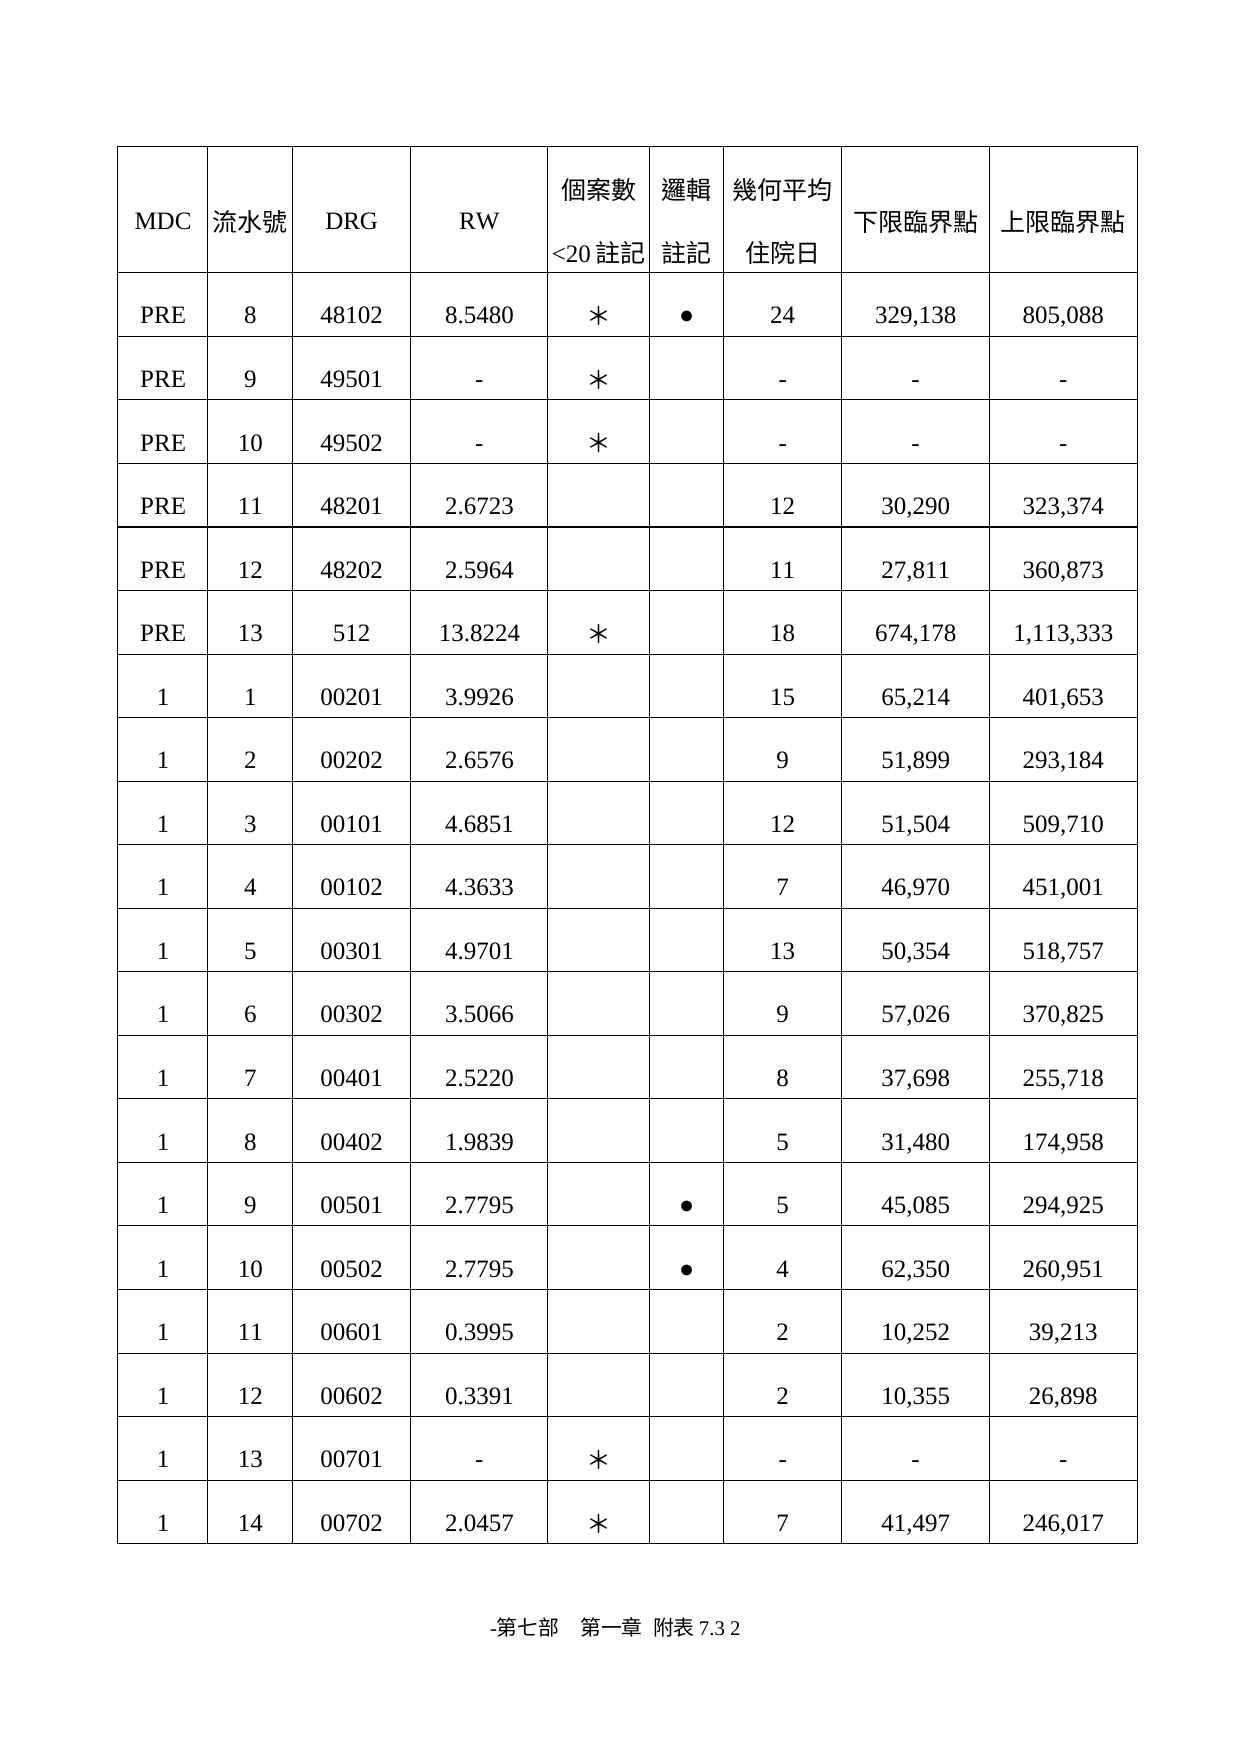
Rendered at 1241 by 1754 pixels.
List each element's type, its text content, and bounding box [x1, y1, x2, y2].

table_cell [548, 1354, 649, 1416]
table_cell 3.5066 [411, 972, 547, 1035]
table_cell 805,088 [990, 273, 1137, 336]
table_cell 26,898 [990, 1354, 1137, 1416]
table_cell 11 [208, 464, 292, 526]
table_cell 1 [118, 1481, 207, 1543]
table_cell 10 [208, 1226, 292, 1289]
table_cell 4 [724, 1226, 841, 1289]
table_cell 6 [208, 972, 292, 1035]
table_cell 18 [724, 591, 841, 653]
table_cell 518,757 [990, 909, 1137, 971]
table_cell 48201 [293, 464, 410, 526]
table_cell 48102 [293, 273, 410, 336]
table_cell 0.3995 [411, 1290, 547, 1352]
table_cell [650, 464, 723, 526]
table_cell 1 [118, 909, 207, 971]
table_header 流水號 [208, 147, 292, 272]
table_cell 329,138 [842, 273, 989, 336]
table_cell 3.9926 [411, 655, 547, 717]
table_cell 9 [724, 972, 841, 1035]
table_cell 0.3391 [411, 1354, 547, 1416]
table_cell 323,374 [990, 464, 1137, 526]
table_cell 1 [118, 1354, 207, 1416]
table_cell PRE [118, 337, 207, 399]
table_cell 50,354 [842, 909, 989, 971]
table_cell 13 [208, 591, 292, 653]
table_cell 10,252 [842, 1290, 989, 1352]
table_cell - [411, 337, 547, 399]
table_cell - [990, 400, 1137, 463]
table_cell 9 [208, 337, 292, 399]
table_cell 451,001 [990, 845, 1137, 908]
table_cell 2.7795 [411, 1163, 547, 1225]
table_cell 46,970 [842, 845, 989, 908]
table_cell 31,480 [842, 1099, 989, 1162]
table_cell 260,951 [990, 1226, 1137, 1289]
table_cell - [842, 1417, 989, 1479]
table_cell [548, 528, 649, 590]
table_cell 8 [208, 273, 292, 336]
table_cell [548, 782, 649, 844]
table_cell 8 [724, 1036, 841, 1098]
table_cell 7 [724, 1481, 841, 1543]
table_cell 11 [208, 1290, 292, 1352]
table_cell PRE [118, 464, 207, 526]
table_cell 49501 [293, 337, 410, 399]
table_cell ＊ [548, 273, 649, 336]
table_cell [650, 1417, 723, 1479]
table_cell 1 [118, 1036, 207, 1098]
table_cell 294,925 [990, 1163, 1137, 1225]
table_cell PRE [118, 400, 207, 463]
table_cell 1 [118, 1417, 207, 1479]
table_cell 4.9701 [411, 909, 547, 971]
table_cell [650, 972, 723, 1035]
table_cell [548, 1099, 649, 1162]
table_cell PRE [118, 591, 207, 653]
table_cell 255,718 [990, 1036, 1137, 1098]
table_cell 13.8224 [411, 591, 547, 653]
table_cell 1 [118, 655, 207, 717]
table_cell - [842, 400, 989, 463]
table_cell - [842, 337, 989, 399]
table_cell - [724, 400, 841, 463]
table_cell ● [650, 1163, 723, 1225]
table_cell 00102 [293, 845, 410, 908]
table_cell 62,350 [842, 1226, 989, 1289]
table_cell [650, 718, 723, 781]
table_cell 5 [208, 909, 292, 971]
table_cell [548, 1290, 649, 1352]
table_cell 2 [724, 1354, 841, 1416]
table_cell 57,026 [842, 972, 989, 1035]
table_cell [650, 1099, 723, 1162]
table_cell [650, 909, 723, 971]
table_cell 45,085 [842, 1163, 989, 1225]
table_cell 293,184 [990, 718, 1137, 781]
table_cell - [990, 337, 1137, 399]
table_header 幾何平均 住院日 [724, 147, 841, 272]
table_cell 2.5964 [411, 528, 547, 590]
table_cell [548, 1163, 649, 1225]
table_cell 39,213 [990, 1290, 1137, 1352]
table_cell [650, 337, 723, 399]
table_cell 7 [208, 1036, 292, 1098]
table_cell 41,497 [842, 1481, 989, 1543]
table_cell 360,873 [990, 528, 1137, 590]
table_cell 4.6851 [411, 782, 547, 844]
table_header MDC [118, 147, 207, 272]
table_cell 7 [724, 845, 841, 908]
table_cell 30,290 [842, 464, 989, 526]
table_cell 12 [724, 782, 841, 844]
table_cell 1 [118, 782, 207, 844]
table_cell ＊ [548, 400, 649, 463]
table_cell [650, 528, 723, 590]
table_cell 2.0457 [411, 1481, 547, 1543]
table_cell 246,017 [990, 1481, 1137, 1543]
table_cell 49502 [293, 400, 410, 463]
table_cell 00402 [293, 1099, 410, 1162]
table_cell 2.7795 [411, 1226, 547, 1289]
table_cell 00501 [293, 1163, 410, 1225]
table_cell ＊ [548, 1481, 649, 1543]
table_cell 14 [208, 1481, 292, 1543]
table_cell ＊ [548, 591, 649, 653]
table_cell 10 [208, 400, 292, 463]
table_cell [548, 972, 649, 1035]
table_cell - [724, 337, 841, 399]
table_cell - [411, 1417, 547, 1479]
table_cell - [411, 400, 547, 463]
table_cell [650, 1481, 723, 1543]
table_cell 674,178 [842, 591, 989, 653]
table_cell 9 [208, 1163, 292, 1225]
table_cell [650, 591, 723, 653]
table_header RW [411, 147, 547, 272]
table_cell 1 [118, 718, 207, 781]
table_cell 1 [118, 1163, 207, 1225]
table_cell [548, 718, 649, 781]
table_cell 1 [118, 1290, 207, 1352]
table_cell PRE [118, 273, 207, 336]
table_cell 12 [724, 464, 841, 526]
table_cell 00302 [293, 972, 410, 1035]
table_cell 24 [724, 273, 841, 336]
table_cell 8.5480 [411, 273, 547, 336]
table_cell [548, 655, 649, 717]
table_cell 00201 [293, 655, 410, 717]
table_cell 1.9839 [411, 1099, 547, 1162]
table_cell 370,825 [990, 972, 1137, 1035]
table_cell 2 [724, 1290, 841, 1352]
table_cell 12 [208, 1354, 292, 1416]
table_cell ＊ [548, 337, 649, 399]
table_cell ＊ [548, 1417, 649, 1479]
table_cell 1 [118, 972, 207, 1035]
table_cell 3 [208, 782, 292, 844]
table_cell 37,698 [842, 1036, 989, 1098]
table_cell 00601 [293, 1290, 410, 1352]
table_cell 512 [293, 591, 410, 653]
table_cell - [990, 1417, 1137, 1479]
table_cell 48202 [293, 528, 410, 590]
table_cell 401,653 [990, 655, 1137, 717]
table_cell 5 [724, 1099, 841, 1162]
table_cell ● [650, 273, 723, 336]
table_cell 509,710 [990, 782, 1137, 844]
table_cell [650, 655, 723, 717]
table_cell [650, 782, 723, 844]
table_cell [650, 845, 723, 908]
table_cell [650, 400, 723, 463]
table_cell 11 [724, 528, 841, 590]
table_cell 2.5220 [411, 1036, 547, 1098]
table_cell 65,214 [842, 655, 989, 717]
table_cell 10,355 [842, 1354, 989, 1416]
table_cell 2.6576 [411, 718, 547, 781]
table_header 下限臨界點 [842, 147, 989, 272]
table_cell 13 [724, 909, 841, 971]
table_cell 00502 [293, 1226, 410, 1289]
table_cell 2.6723 [411, 464, 547, 526]
table_cell PRE [118, 528, 207, 590]
table_cell 00701 [293, 1417, 410, 1479]
table_cell 1 [118, 1226, 207, 1289]
table_header 邏輯 註記 [650, 147, 723, 272]
table_cell - [724, 1417, 841, 1479]
table_cell 174,958 [990, 1099, 1137, 1162]
table_cell 00702 [293, 1481, 410, 1543]
table_cell 1 [118, 845, 207, 908]
table_cell [548, 845, 649, 908]
table_cell 1 [208, 655, 292, 717]
table_cell 1 [118, 1099, 207, 1162]
table_cell ● [650, 1226, 723, 1289]
table_cell 13 [208, 1417, 292, 1479]
table_cell [548, 1226, 649, 1289]
table_cell 51,504 [842, 782, 989, 844]
table_header 個案數<20註記 [548, 147, 649, 272]
table_cell [650, 1354, 723, 1416]
table_cell 8 [208, 1099, 292, 1162]
table_cell 5 [724, 1163, 841, 1225]
table_cell [548, 909, 649, 971]
table_cell 1,113,333 [990, 591, 1137, 653]
table_cell 00301 [293, 909, 410, 971]
table_cell 12 [208, 528, 292, 590]
table_cell 00602 [293, 1354, 410, 1416]
table_cell 00101 [293, 782, 410, 844]
table_cell [548, 464, 649, 526]
table_cell 4 [208, 845, 292, 908]
table_cell 00202 [293, 718, 410, 781]
table_header 上限臨界點 [990, 147, 1137, 272]
table_cell 15 [724, 655, 841, 717]
table_cell 4.3633 [411, 845, 547, 908]
table_cell [650, 1290, 723, 1352]
table_cell [650, 1036, 723, 1098]
table_cell 9 [724, 718, 841, 781]
table_cell 00401 [293, 1036, 410, 1098]
table_cell [548, 1036, 649, 1098]
table_cell 2 [208, 718, 292, 781]
table_cell 51,899 [842, 718, 989, 781]
table_cell 27,811 [842, 528, 989, 590]
table_header DRG [293, 147, 410, 272]
